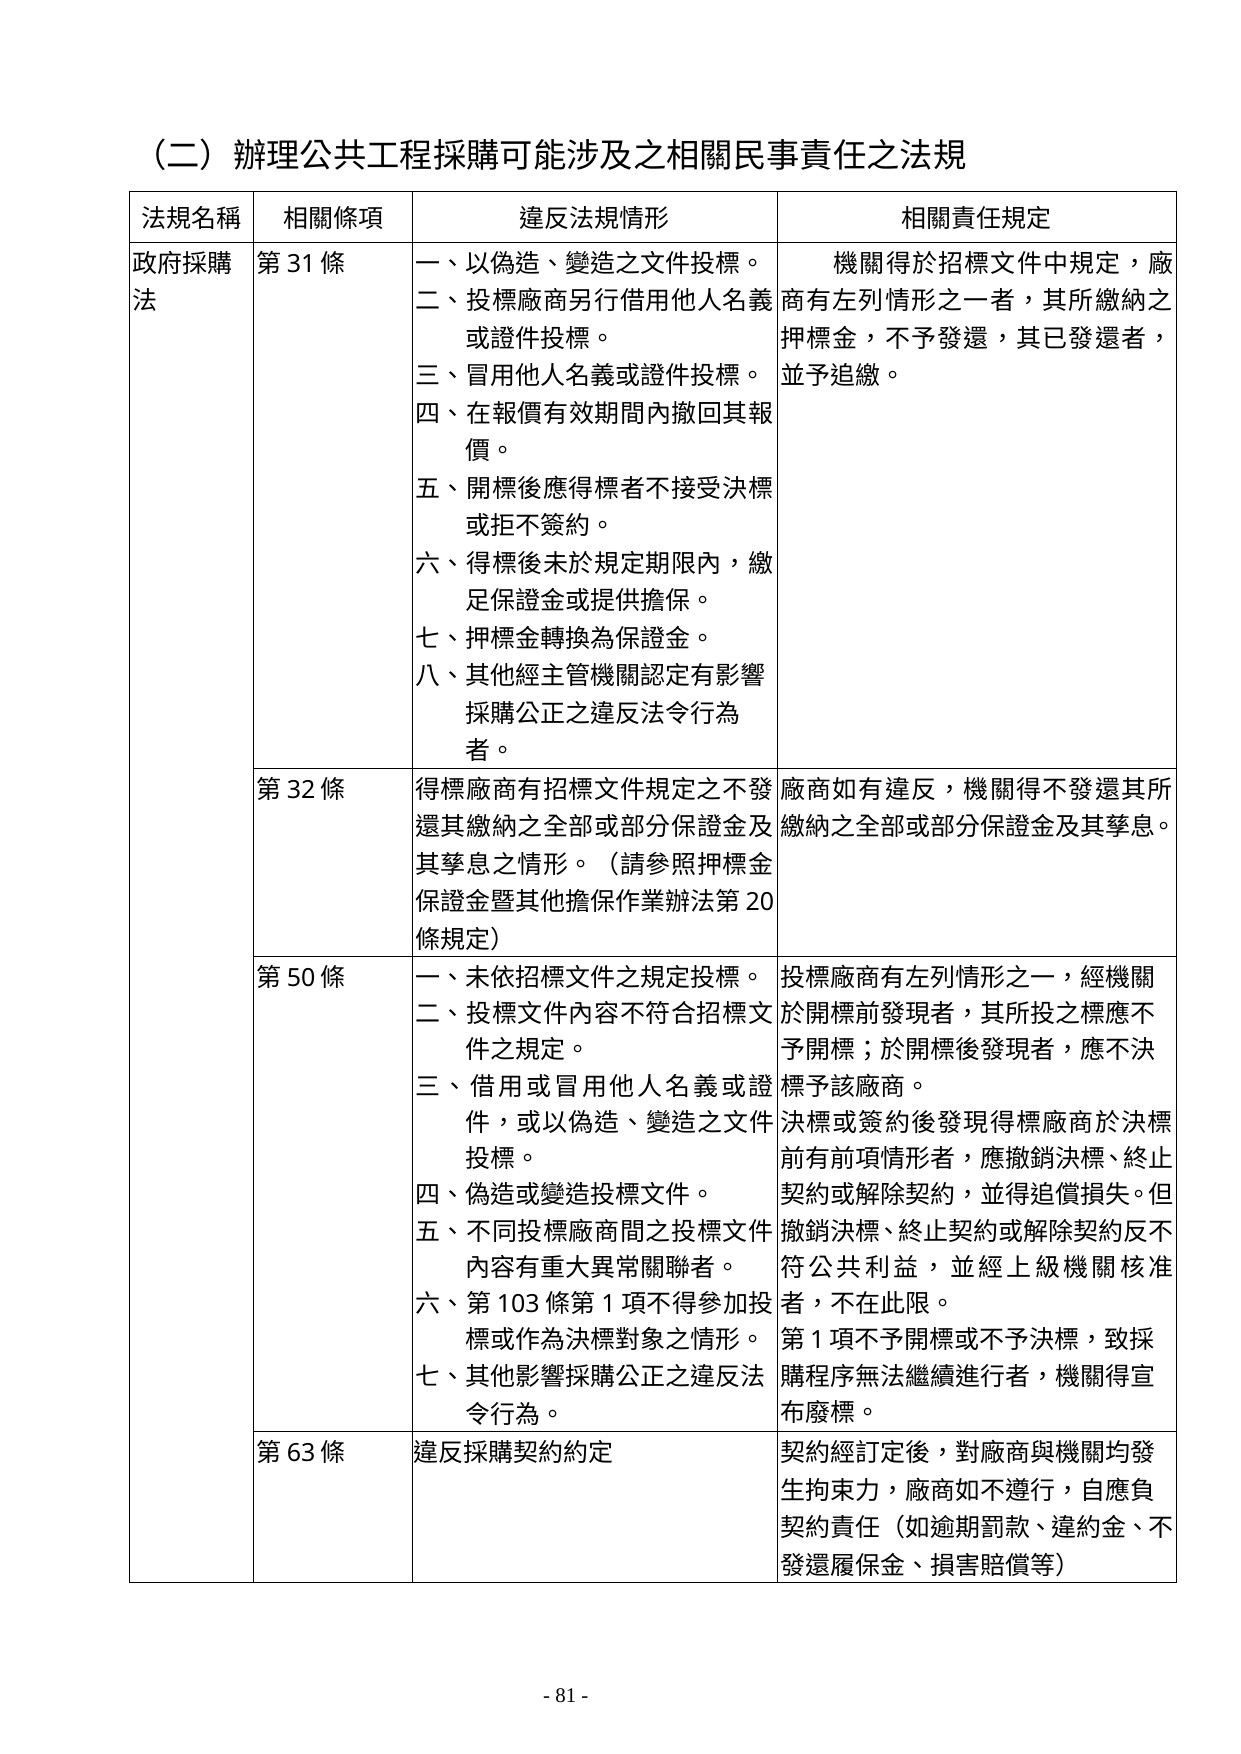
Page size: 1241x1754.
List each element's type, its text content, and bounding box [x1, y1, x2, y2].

table_cell 第32條 [254, 769, 412, 956]
table_cell 政府採購法 [130, 243, 253, 1582]
table_cell 一、未依招標文件之規定投標。 二、投標文件內容不符合招標文件之規定。 三、借用或冒用他人名義或證件，或以偽造、變造之文件投標。 四、偽造或變造投標文件。 五、不同投標廠商間之投標文件內容有重大異常關聯者。 六、第103條第1項不得參加投標或作為決標對象之情形。 七、其他影響採購公正之違反法令行為。 [413, 957, 777, 1431]
table_cell 得標廠商有招標文件規定之不發還其繳納之全部或部分保證金及其孳息之情形。（請參照押標金保證金暨其他擔保作業辦法第20條規定） [413, 769, 777, 956]
table_cell 第63條 [254, 1432, 412, 1582]
table_cell 違反採購契約約定 [413, 1432, 777, 1582]
table_header 相關責任規定 [778, 192, 1176, 242]
text （二）辦理公共工程採購可能涉及之相關民事責任之法規 [133, 116, 1152, 191]
table_cell 廠商如有違反，機關得不發還其所繳納之全部或部分保證金及其孳息。 [778, 769, 1176, 956]
table_cell 第31條 [254, 243, 412, 768]
table_header 法規名稱 [130, 192, 253, 242]
table_header 違反法規情形 [413, 192, 777, 242]
table_cell 投標廠商有左列情形之一，經機關於開標前發現者，其所投之標應不予開標；於開標後發現者，應不決標予該廠商。 決標或簽約後發現得標廠商於決標前有前項情形者，應撤銷決標、終止契約或解除契約，並得追償損失。但撤銷決標、終止契約或解除契約反不符公共利益，並經上級機關核准者，不在此限。 第1項不予開標或不予決標，致採購程序無法繼續進行者，機關得宣布廢標。 [778, 957, 1176, 1431]
table_cell 契約經訂定後，對廠商與機關均發生拘束力，廠商如不遵行，自應負契約責任（如逾期罰款、違約金、不發還履保金、損害賠償等） [778, 1432, 1176, 1582]
table_cell 機關得於招標文件中規定，廠商有左列情形之一者，其所繳納之押標金，不予發還，其已發還者，並予追繳。 [778, 243, 1176, 768]
table_header 相關條項 [254, 192, 412, 242]
table_cell 一、以偽造、變造之文件投標。 二、投標廠商另行借用他人名義或證件投標。 三、冒用他人名義或證件投標。 四、在報價有效期間內撤回其報價。 五、開標後應得標者不接受決標或拒不簽約。 六、得標後未於規定期限內，繳足保證金或提供擔保。 七、押標金轉換為保證金。 八、其他經主管機關認定有影響採購公正之違反法令行為者。 [413, 243, 777, 768]
table_cell 第50條 [254, 957, 412, 1431]
